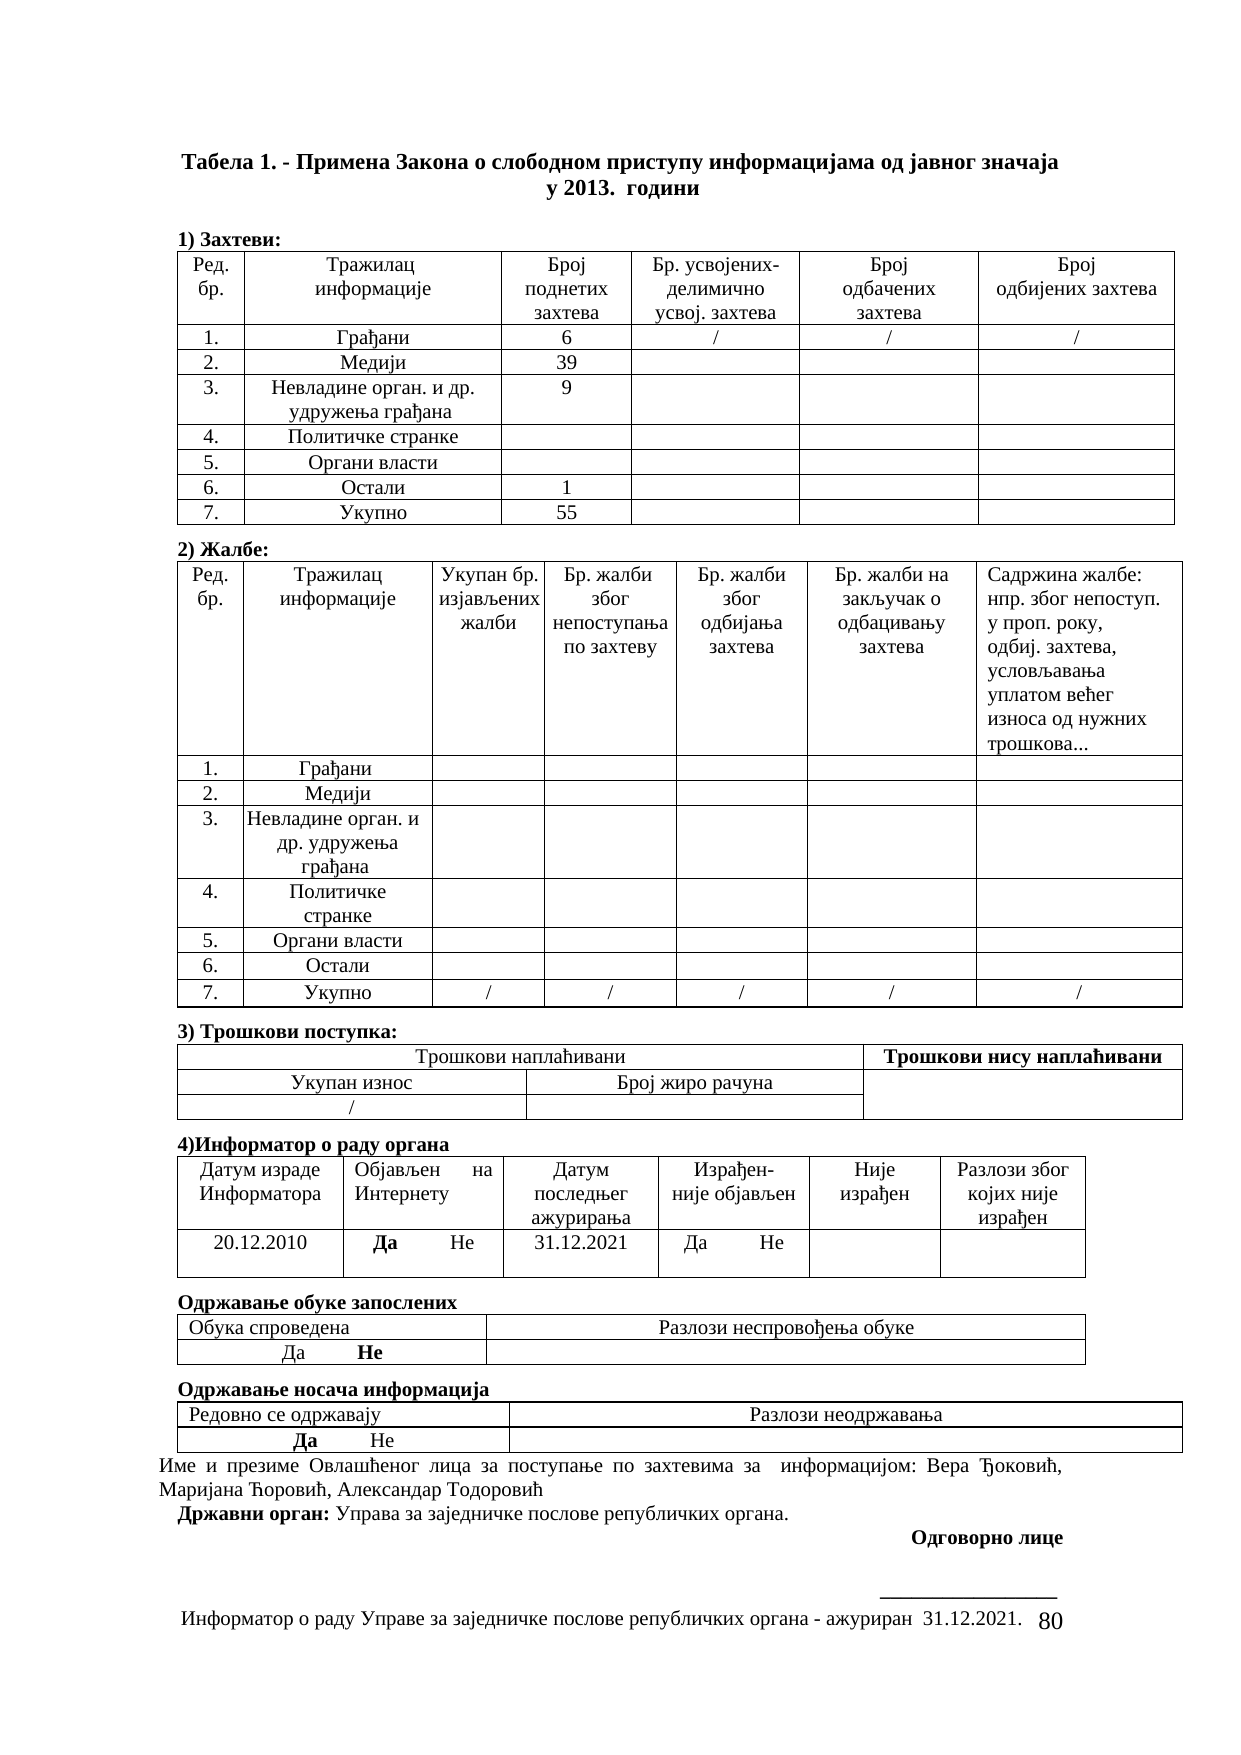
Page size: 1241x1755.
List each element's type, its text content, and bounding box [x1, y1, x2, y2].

table_cell / [977, 980, 1182, 1006]
table_cell 1 [502, 475, 631, 499]
table_cell [545, 879, 676, 927]
table_cell [545, 953, 676, 979]
text Државни орган: Управа за заједничке послове републичких органа. [177, 1501, 1063, 1525]
table_cell [979, 475, 1174, 499]
table_cell [977, 781, 1182, 805]
table_cell [808, 756, 976, 779]
table_header Разлози неодржавања [510, 1403, 1182, 1426]
table_cell 3. [178, 375, 244, 423]
table_cell [979, 375, 1174, 423]
table_cell Медији [245, 350, 501, 374]
text 4)Информатор о раду органа [177, 1132, 1063, 1156]
table_header Није израђен [810, 1157, 940, 1229]
text Име и презиме Овлашћеног лица за поступање по захтевима за информацијом: Вера Ђоковић, Маријана Ћоровић, Александар Тодоровић [158, 1453, 1063, 1501]
table_cell [632, 500, 799, 524]
table_header Тражилац информације [244, 562, 432, 754]
table_header Садржина жалбе: нпр. због непоступ. у проп. року, одбиј. захтева, условљавања уплатом већег износа од нужних трошкова... [977, 562, 1182, 754]
table_cell / [545, 980, 676, 1006]
table_cell 31.12.2021 [504, 1230, 658, 1277]
table_cell 6. [178, 475, 244, 499]
table_cell / [677, 980, 807, 1006]
table_header Број поднетих захтева [502, 252, 631, 324]
table_cell Медији [244, 781, 432, 805]
table_cell [977, 879, 1182, 927]
table_cell / [979, 325, 1174, 349]
table_cell [800, 425, 978, 448]
table_cell 4. [178, 425, 244, 448]
table_cell [433, 928, 544, 952]
table_cell Невладине орган. и др. удружења грађана [244, 806, 432, 878]
table_cell Грађани [245, 325, 501, 349]
table_cell 7. [178, 980, 243, 1006]
table_cell 3. [178, 806, 243, 878]
text _________________ [177, 1573, 1063, 1602]
table_cell [977, 928, 1182, 952]
table_header Разлози неспровођења обуке [487, 1315, 1085, 1339]
table_cell [677, 879, 807, 927]
table_header Израђен- није објављен [659, 1157, 809, 1229]
table_cell 6. [178, 953, 243, 979]
table_cell Да Не [178, 1340, 486, 1364]
table_cell [800, 500, 978, 524]
table_cell [632, 350, 799, 374]
table_header Трошкови наплаћивани [178, 1045, 863, 1068]
table_cell Политичке странке [244, 879, 432, 927]
table_header Редовно се одржавају [178, 1403, 509, 1426]
table_cell / [632, 325, 799, 349]
text 2) Жалбе: [177, 537, 1063, 561]
table_cell [545, 756, 676, 779]
table_cell Укупан износ [178, 1070, 526, 1094]
table_cell [433, 953, 544, 979]
table_cell Остали [244, 953, 432, 979]
table_cell [808, 879, 976, 927]
table_header Датум последњег ажурирања [504, 1157, 658, 1229]
table_cell [502, 425, 631, 448]
table_cell 5. [178, 928, 243, 952]
table_cell [808, 781, 976, 805]
table_cell Грађани [244, 756, 432, 779]
table_cell [433, 781, 544, 805]
table_cell [977, 806, 1182, 878]
table_cell Oргани власти [244, 928, 432, 952]
table_cell [677, 953, 807, 979]
table_header Ред. бр. [178, 562, 243, 754]
table_header Објављен на Интернету [344, 1157, 503, 1229]
table_cell Политичке странке [245, 425, 501, 448]
table_cell [808, 928, 976, 952]
table_cell [632, 450, 799, 474]
table_cell [632, 425, 799, 448]
table_cell [677, 928, 807, 952]
table_cell [800, 350, 978, 374]
table_header Бр. жалби због одбијања захтева [677, 562, 807, 754]
table_cell [677, 756, 807, 779]
table_cell Укупно [245, 500, 501, 524]
table_header Број одбачених захтева [800, 252, 978, 324]
table_cell [527, 1095, 863, 1119]
text Одржавање обуке запослених [177, 1290, 1063, 1314]
table_cell [632, 375, 799, 423]
table_cell / [808, 980, 976, 1006]
table_cell Остали [245, 475, 501, 499]
table_cell Да Не [344, 1230, 503, 1277]
table_cell [545, 928, 676, 952]
table_cell 2. [178, 350, 244, 374]
table_cell 20.12.2010 [178, 1230, 343, 1277]
table_cell [800, 450, 978, 474]
table_cell 39 [502, 350, 631, 374]
table_cell [545, 781, 676, 805]
table_cell [487, 1340, 1085, 1364]
table_cell 2. [178, 781, 243, 805]
table_header Број одбијених захтева [979, 252, 1174, 324]
table_cell Невладине орган. и др. удружења грађана [245, 375, 501, 423]
table_cell [864, 1070, 1182, 1119]
text Одржавање носача информација [177, 1377, 1063, 1401]
table_cell [800, 375, 978, 423]
table_cell [677, 806, 807, 878]
table_header Разлози због којих није израђен [941, 1157, 1085, 1229]
table_header Укупан бр. изјављених жалби [433, 562, 544, 754]
table_cell [433, 806, 544, 878]
table_cell [433, 756, 544, 779]
table_header Бр. жалби због непоступања по захтеву [545, 562, 676, 754]
table_cell [979, 425, 1174, 448]
table_cell 5. [178, 450, 244, 474]
table_cell [810, 1230, 940, 1277]
table_cell Укупно [244, 980, 432, 1006]
table_cell [800, 475, 978, 499]
table_cell 6 [502, 325, 631, 349]
table_header Датум израде Информатора [178, 1157, 343, 1229]
text 3) Трошкови поступка: [177, 1019, 1063, 1043]
table_cell [941, 1230, 1085, 1277]
table_cell [632, 475, 799, 499]
table_cell [979, 450, 1174, 474]
table_cell 9 [502, 375, 631, 423]
table_cell 55 [502, 500, 631, 524]
table_cell 1. [178, 325, 244, 349]
table_header Трошкови нису наплаћивани [864, 1045, 1182, 1068]
table_cell / [178, 1095, 526, 1119]
table_cell [502, 450, 631, 474]
table_cell / [433, 980, 544, 1006]
table_cell [977, 953, 1182, 979]
text 1) Захтеви: [177, 227, 1063, 251]
table_cell 7. [178, 500, 244, 524]
text Табела 1. - Примена Закона о слободном приступу информацијама од јавног значаја [177, 148, 1063, 174]
table_cell [808, 806, 976, 878]
table_cell Да Не [178, 1428, 509, 1452]
table_cell / [800, 325, 978, 349]
table_header Ред.бр. [178, 252, 244, 324]
table_header Бр. жалби на закључак о одбацивању захтева [808, 562, 976, 754]
table_cell 4. [178, 879, 243, 927]
table_cell [808, 953, 976, 979]
table_cell [979, 350, 1174, 374]
text Одговорно лице [177, 1525, 1063, 1549]
table_cell [977, 756, 1182, 779]
text у 2013. години [177, 174, 1063, 200]
table_cell [545, 806, 676, 878]
table_cell Да Не [659, 1230, 809, 1277]
table_cell [433, 879, 544, 927]
table_header Бр. усвојених- делимично усвој. захтева [632, 252, 799, 324]
table_header Тражилац информације [245, 252, 501, 324]
table_cell Број жиро рачуна [527, 1070, 863, 1094]
table_header Обука спроведена [178, 1315, 486, 1339]
table_cell Органи власти [245, 450, 501, 474]
table_cell [979, 500, 1174, 524]
table_cell [510, 1428, 1182, 1452]
table_cell [677, 781, 807, 805]
table_cell 1. [178, 756, 243, 779]
